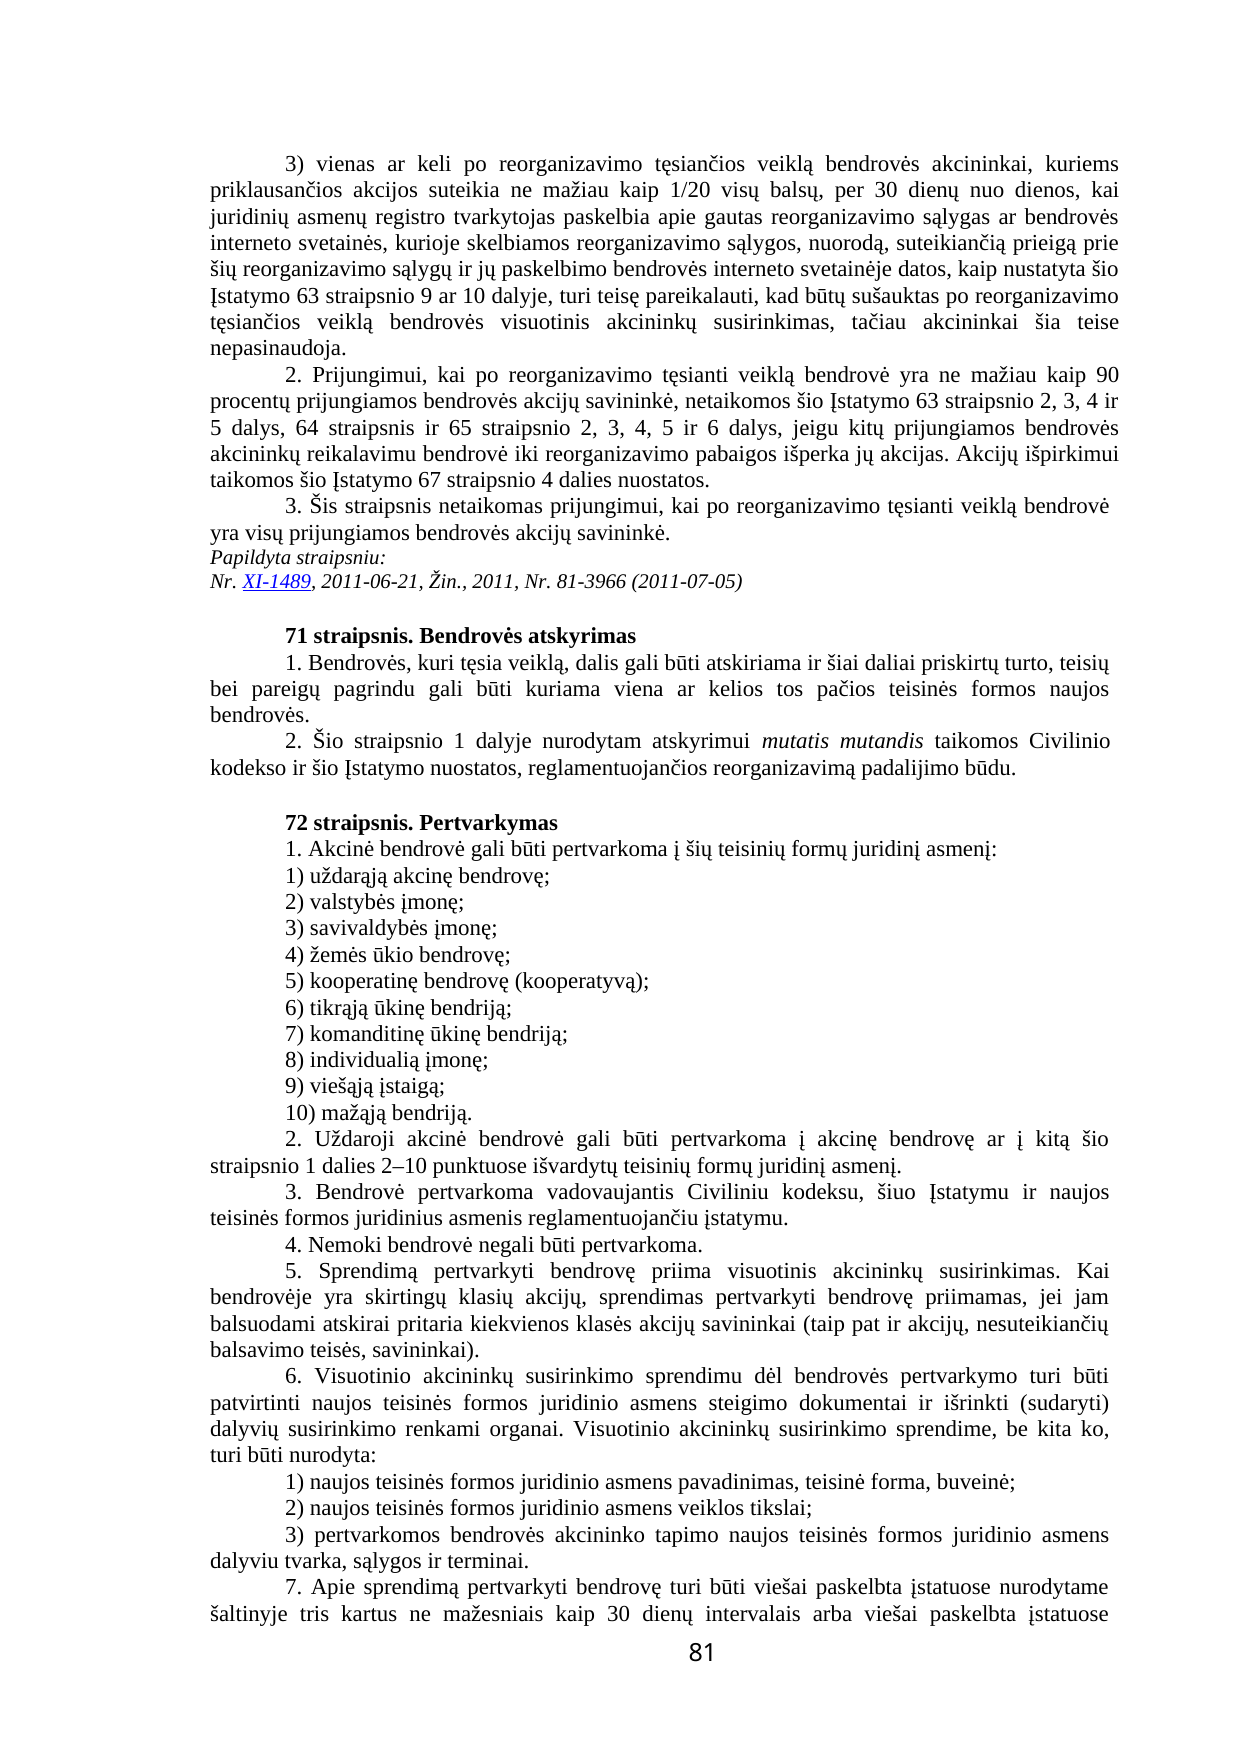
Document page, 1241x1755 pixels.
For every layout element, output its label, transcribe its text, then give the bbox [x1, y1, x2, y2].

text 6. Visuotinio akcininkų susirinkimo sprendimu dėl bendrovės pertvarkymo turi būti patvirtinti naujos teisinės formos juridinio asmens steigimo dokumentai ir išrinkti (sudaryti) dalyvių susirinkimo renkami organai. Visuotinio akcininkų susirinkimo sprendime, be kita ko, turi būti nurodyta: [210, 1362, 1111, 1468]
text 3) pertvarkomos bendrovės akcininko tapimo naujos teisinės formos juridinio asmens dalyviu tvarka, sąlygos ir terminai. [210, 1521, 1111, 1573]
text 3) vienas ar keli po reorganizavimo tęsiančios veiklą bendrovės akcininkai, kuriems priklausančios akcijos suteikia ne mažiau kaip 1/20 visų balsų, per 30 dienų nuo dienos, kai juridinių asmenų registro tvarkytojas paskelbia apie gautas reorganizavimo sąlygas ar bendrovės interneto svetainės, kurioje skelbiamos reorganizavimo sąlygos, nuorodą, suteikiančią prieigą prie šių reorganizavimo sąlygų ir jų paskelbimo bendrovės interneto svetainėje datos, kaip nustatyta šio Įstatymo 63 straipsnio 9 ar 10 dalyje, turi teisę pareikalauti, kad būtų sušauktas po reorganizavimo tęsiančios veiklą bendrovės visuotinis akcininkų susirinkimas, tačiau akcininkai šia teise nepasinaudoja. [210, 150, 1120, 361]
text 71 straipsnis. Bendrovės atskyrimas [210, 622, 1111, 648]
text 10) mažąją bendriją. [210, 1099, 1111, 1125]
text 7. Apie sprendimą pertvarkyti bendrovę turi būti viešai paskelbta įstatuose nurodytame šaltinyje tris kartus ne mažesniais kaip 30 dienų intervalais arba viešai paskelbta įstatuose [210, 1573, 1110, 1626]
text 6) tikrąją ūkinę bendriją; [210, 993, 1111, 1020]
text 5) kooperatinę bendrovę (kooperatyvą); [210, 967, 1111, 993]
text 4. Nemoki bendrovė negali būti pertvarkoma. [210, 1231, 1111, 1257]
text 2. Prijungimui, kai po reorganizavimo tęsianti veiklą bendrovė yra ne mažiau kaip 90 procentų prijungiamos bendrovės akcijų savininkė, netaikomos šio Įstatymo 63 straipsnio 2, 3, 4 ir 5 dalys, 64 straipsnis ir 65 straipsnio 2, 3, 4, 5 ir 6 dalys, jeigu kitų prijungiamos bendrovės akcininkų reikalavimu bendrovė iki reorganizavimo pabaigos išperka jų akcijas. Akcijų išpirkimui taikomos šio Įstatymo 67 straipsnio 4 dalies nuostatos. [210, 361, 1120, 493]
text 3) savivaldybės įmonę; [210, 914, 1111, 941]
text 1) uždarąją akcinę bendrovę; [210, 862, 1111, 888]
text 3. Šis straipsnis netaikomas prijungimui, kai po reorganizavimo tęsianti veiklą bendrovė yra visų prijungiamos bendrovės akcijų savininkė. [210, 493, 1111, 545]
text 2) naujos teisinės formos juridinio asmens veiklos tikslai; [210, 1494, 1111, 1521]
text 7) komanditinę ūkinę bendriją; [210, 1020, 1111, 1046]
text Papildyta straipsniu: [210, 545, 1120, 569]
text 1) naujos teisinės formos juridinio asmens pavadinimas, teisinė forma, buveinė; [210, 1468, 1111, 1494]
text 4) žemės ūkio bendrovę; [210, 941, 1111, 967]
text Nr. XI-1489, 2011-06-21, Žin., 2011, Nr. 81-3966 (2011-07-05) [210, 569, 1120, 593]
text 8) individualią įmonę; [210, 1046, 1111, 1073]
text 2) valstybės įmonę; [210, 888, 1111, 914]
text 72 straipsnis. Pertvarkymas [210, 809, 1111, 835]
text 2. Šio straipsnio 1 dalyje nurodytam atskyrimui mutatis mutandis taikomos Civilinio kodekso ir šio Įstatymo nuostatos, reglamentuojančios reorganizavimą padalijimo būdu. [210, 728, 1111, 780]
text 3. Bendrovė pertvarkoma vadovaujantis Civiliniu kodeksu, šiuo Įstatymu ir naujos teisinės formos juridinius asmenis reglamentuojančiu įstatymu. [210, 1178, 1111, 1231]
text 2. Uždaroji akcinė bendrovė gali būti pertvarkoma į akcinę bendrovę ar į kitą šio straipsnio 1 dalies 2–10 punktuose išvardytų teisinių formų juridinį asmenį. [210, 1125, 1111, 1178]
text 9) viešąją įstaigą; [210, 1073, 1111, 1099]
text 1. Bendrovės, kuri tęsia veiklą, dalis gali būti atskiriama ir šiai daliai priskirtų turto, teisių bei pareigų pagrindu gali būti kuriama viena ar kelios tos pačios teisinės formos naujos bendrovės. [210, 648, 1111, 728]
text 5. Sprendimą pertvarkyti bendrovę priima visuotinis akcininkų susirinkimas. Kai bendrovėje yra skirtingų klasių akcijų, sprendimas pertvarkyti bendrovę priimamas, jei jam balsuodami atskirai pritaria kiekvienos klasės akcijų savininkai (taip pat ir akcijų, nesuteikiančių balsavimo teisės, savininkai). [210, 1257, 1111, 1362]
text 1. Akcinė bendrovė gali būti pertvarkoma į šių teisinių formų juridinį asmenį: [210, 835, 1111, 862]
